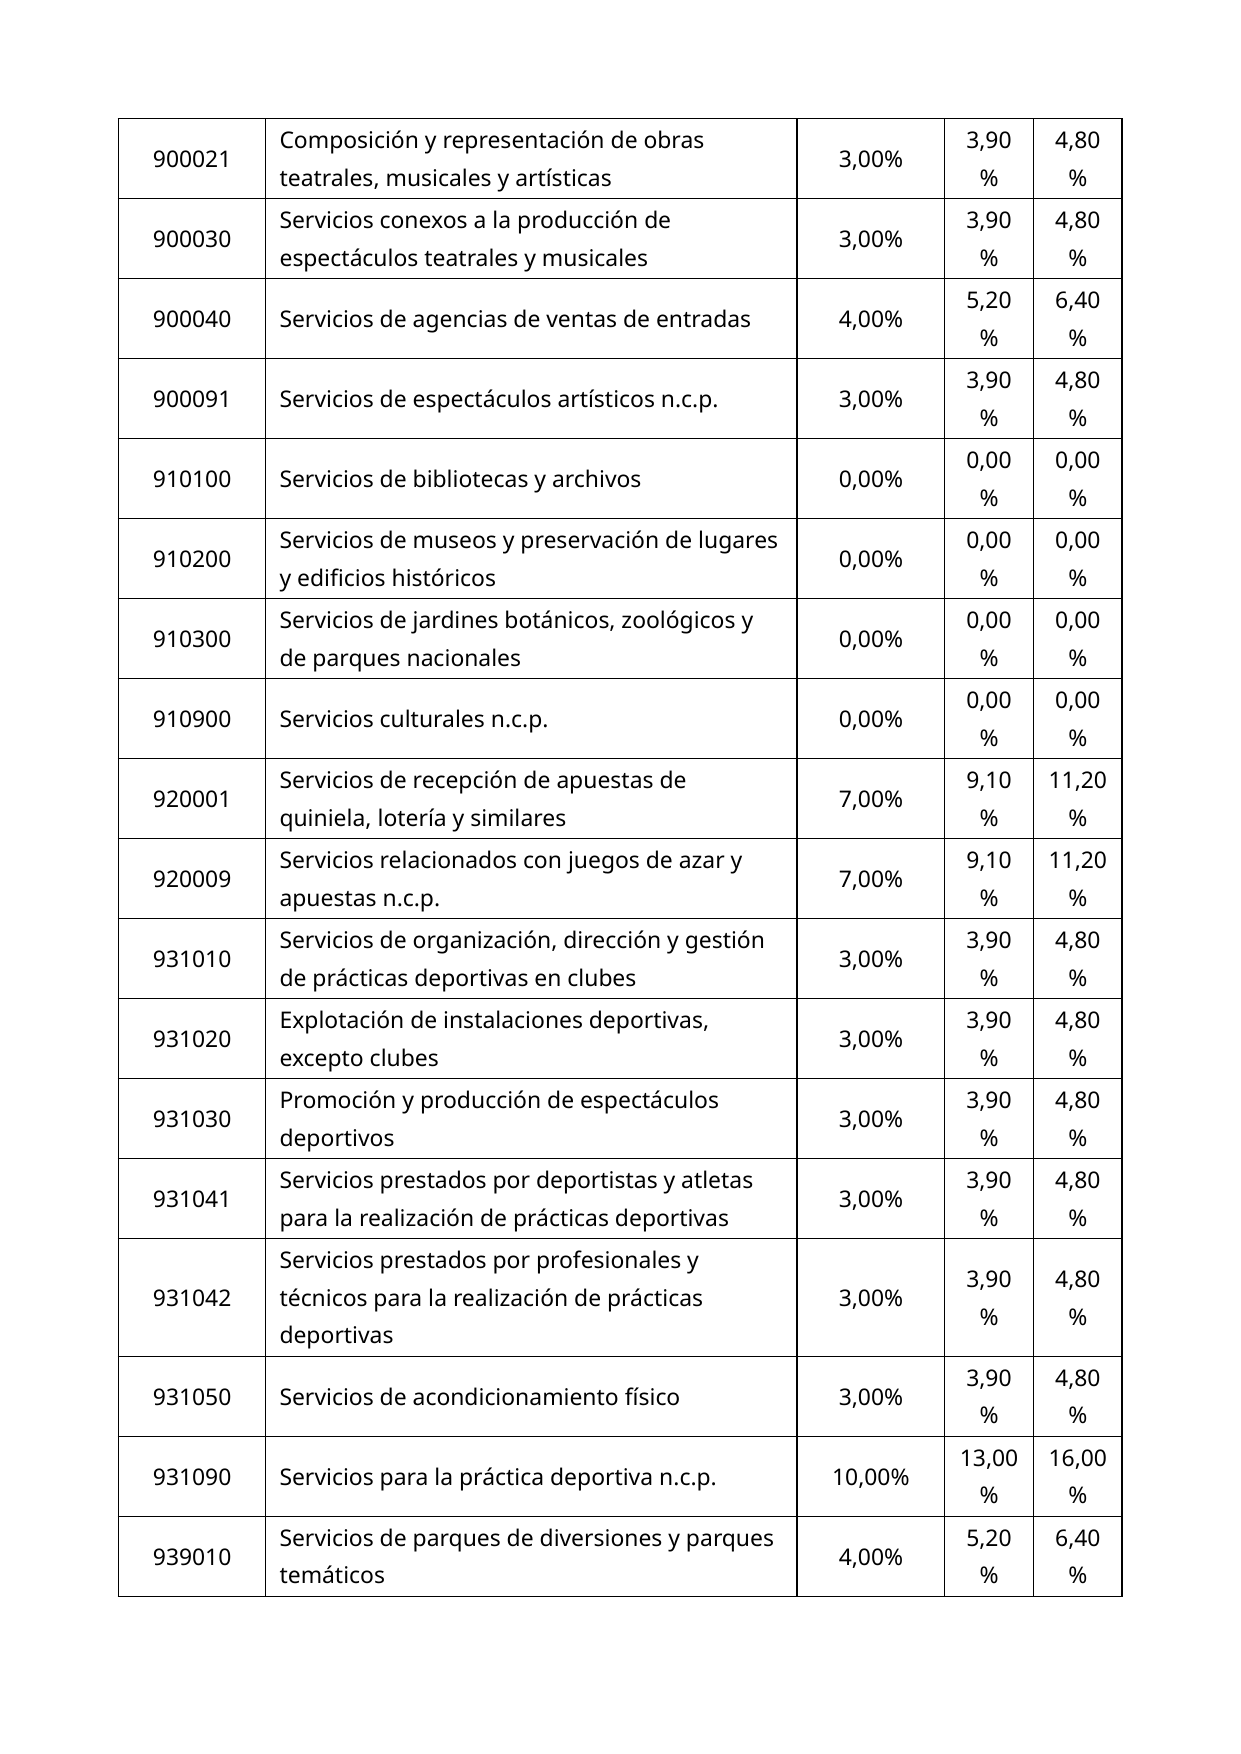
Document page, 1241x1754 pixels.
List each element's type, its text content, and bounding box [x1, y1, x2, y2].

table_cell 4,80% [1034, 1357, 1121, 1436]
table_cell Servicios prestados por profesionales y técnicos para la realización de prácticas deportivas [266, 1239, 796, 1356]
table_cell 920001 [119, 759, 265, 838]
table_cell 5,20% [945, 279, 1033, 358]
table_cell 9,10% [945, 759, 1033, 838]
table_cell 7,00% [798, 759, 944, 838]
table_cell 0,00% [798, 679, 944, 758]
table_cell 3,00% [798, 919, 944, 998]
table_cell 910200 [119, 519, 265, 598]
table_cell 0,00% [945, 439, 1033, 518]
table_cell 900030 [119, 199, 265, 278]
table_cell 0,00% [798, 519, 944, 598]
table_cell Servicios relacionados con juegos de azar y apuestas n.c.p. [266, 839, 796, 918]
table_cell 931090 [119, 1437, 265, 1516]
table_cell 16,00% [1034, 1437, 1121, 1516]
table_cell Servicios de jardines botánicos, zoológicos y de parques nacionales [266, 599, 796, 678]
table_cell 900091 [119, 359, 265, 438]
table_cell Servicios conexos a la producción de espectáculos teatrales y musicales [266, 199, 796, 278]
table_cell Servicios para la práctica deportiva n.c.p. [266, 1437, 796, 1516]
table_cell Explotación de instalaciones deportivas, excepto clubes [266, 999, 796, 1078]
table_cell 3,00% [798, 1079, 944, 1158]
table_cell 9,10% [945, 839, 1033, 918]
table_cell 910900 [119, 679, 265, 758]
table_cell 3,90% [945, 119, 1033, 198]
table_cell 4,00% [798, 279, 944, 358]
table_cell Servicios de recepción de apuestas de quiniela, lotería y similares [266, 759, 796, 838]
table_cell 4,80% [1034, 199, 1121, 278]
table_cell 0,00% [945, 519, 1033, 598]
table_cell 11,20% [1034, 839, 1121, 918]
table_cell 3,00% [798, 1159, 944, 1238]
table_cell Servicios de agencias de ventas de entradas [266, 279, 796, 358]
table_cell 0,00% [1034, 439, 1121, 518]
table_cell 3,00% [798, 999, 944, 1078]
table_cell 7,00% [798, 839, 944, 918]
table_cell 0,00% [798, 599, 944, 678]
table_cell 910100 [119, 439, 265, 518]
table_cell Composición y representación de obras teatrales, musicales y artísticas [266, 119, 796, 198]
table_cell 5,20% [945, 1517, 1033, 1596]
table_cell Promoción y producción de espectáculos deportivos [266, 1079, 796, 1158]
table_cell 4,80% [1034, 1239, 1121, 1356]
table_cell 0,00% [1034, 679, 1121, 758]
table_cell 0,00% [945, 599, 1033, 678]
table_cell 0,00% [1034, 519, 1121, 598]
table_cell 920009 [119, 839, 265, 918]
table_cell 3,90% [945, 199, 1033, 278]
table_cell 11,20% [1034, 759, 1121, 838]
table_cell 931010 [119, 919, 265, 998]
table_cell 3,90% [945, 1357, 1033, 1436]
table_cell 6,40% [1034, 1517, 1121, 1596]
table_cell 3,00% [798, 359, 944, 438]
table_cell 4,80% [1034, 999, 1121, 1078]
table_cell Servicios de museos y preservación de lugares y edificios históricos [266, 519, 796, 598]
table_cell 0,00% [1034, 599, 1121, 678]
table_cell 3,00% [798, 199, 944, 278]
table_cell 900040 [119, 279, 265, 358]
table_cell 931050 [119, 1357, 265, 1436]
table_cell 3,90% [945, 1079, 1033, 1158]
table_cell 3,00% [798, 1357, 944, 1436]
table_cell Servicios de espectáculos artísticos n.c.p. [266, 359, 796, 438]
table_cell 931042 [119, 1239, 265, 1356]
table_cell Servicios prestados por deportistas y atletas para la realización de prácticas deportivas [266, 1159, 796, 1238]
table_cell 10,00% [798, 1437, 944, 1516]
table_cell 931020 [119, 999, 265, 1078]
table_cell 910300 [119, 599, 265, 678]
table_cell 4,80% [1034, 119, 1121, 198]
table_cell 900021 [119, 119, 265, 198]
table_cell 931030 [119, 1079, 265, 1158]
table_cell Servicios culturales n.c.p. [266, 679, 796, 758]
table_cell 3,90% [945, 919, 1033, 998]
table_cell 4,80% [1034, 919, 1121, 998]
table_cell 0,00% [798, 439, 944, 518]
table_cell 939010 [119, 1517, 265, 1596]
table_cell 3,00% [798, 1239, 944, 1356]
table_cell 4,80% [1034, 359, 1121, 438]
table_cell 6,40% [1034, 279, 1121, 358]
table_cell 3,00% [798, 119, 944, 198]
table_cell 931041 [119, 1159, 265, 1238]
table_cell 0,00% [945, 679, 1033, 758]
table_cell Servicios de acondicionamiento físico [266, 1357, 796, 1436]
table_cell Servicios de bibliotecas y archivos [266, 439, 796, 518]
table_cell Servicios de parques de diversiones y parques temáticos [266, 1517, 796, 1596]
table_cell Servicios de organización, dirección y gestión de prácticas deportivas en clubes [266, 919, 796, 998]
table_cell 3,90% [945, 1239, 1033, 1356]
table_cell 4,00% [798, 1517, 944, 1596]
table_cell 13,00% [945, 1437, 1033, 1516]
table_cell 3,90% [945, 999, 1033, 1078]
table_cell 4,80% [1034, 1079, 1121, 1158]
table_cell 4,80% [1034, 1159, 1121, 1238]
table_cell 3,90% [945, 1159, 1033, 1238]
table_cell 3,90% [945, 359, 1033, 438]
